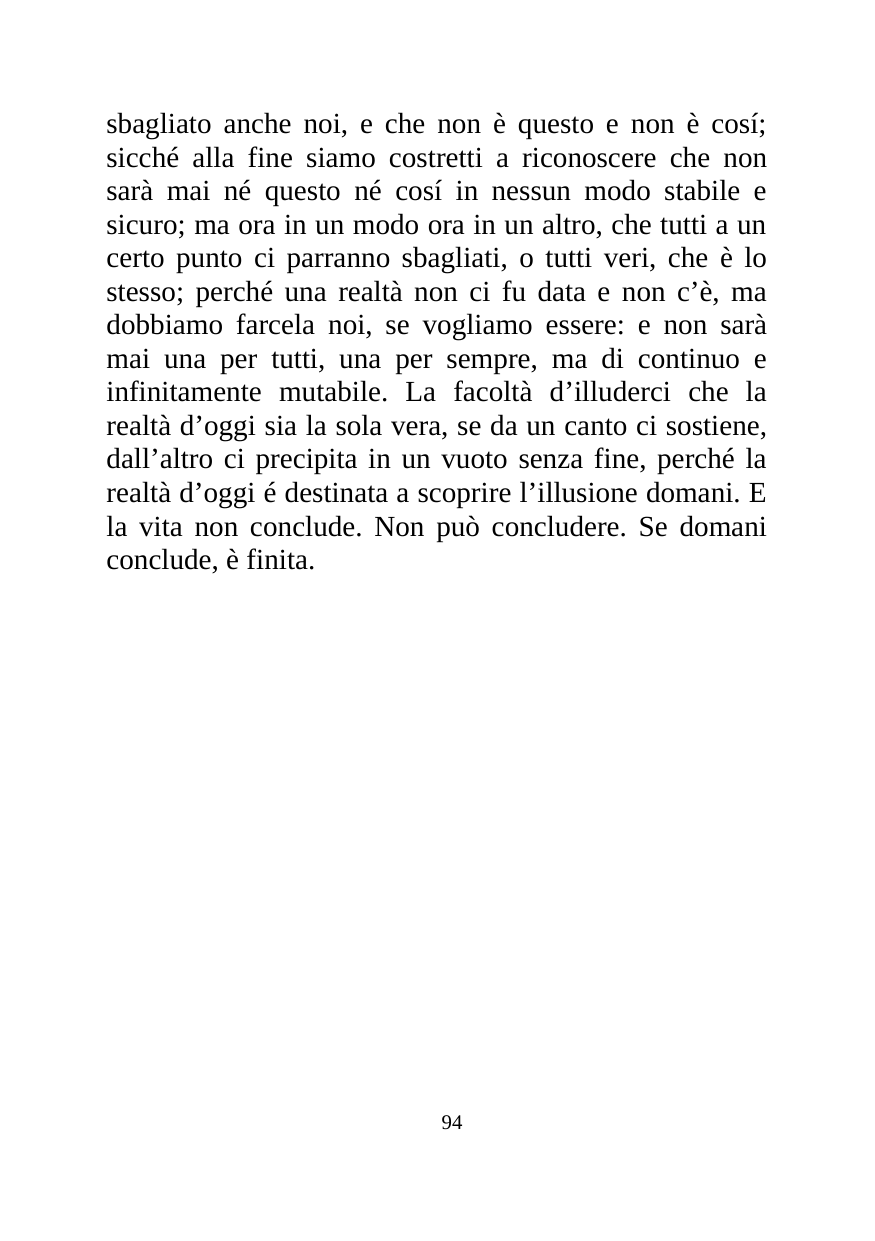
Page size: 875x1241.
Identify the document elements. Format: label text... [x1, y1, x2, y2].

text sbagliato anche noi, e che non è questo e non è cosí; sicché alla fine siamo costretti a riconoscere che non sarà mai né questo né cosí in nessun modo stabile e sicuro; ma ora in un modo ora in un altro, che tutti a un certo punto ci parranno sbagliati, o tutti veri, che è lo stesso; perché una realtà non ci fu data e non c’è, ma dobbiamo farcela noi, se vogliamo essere: e non sarà mai una per tutti, una per sempre, ma di continuo e infinitamente mutabile. La facoltà d’illuderci che la realtà d’oggi sia la sola vera, se da un canto ci sostiene, dall’altro ci precipita in un vuoto senza fine, perché la realtà d’oggi é destinata a scoprire l’illusione domani. E la vita non conclude. Non può concludere. Se domani conclude, è finita. [106, 106, 768, 576]
